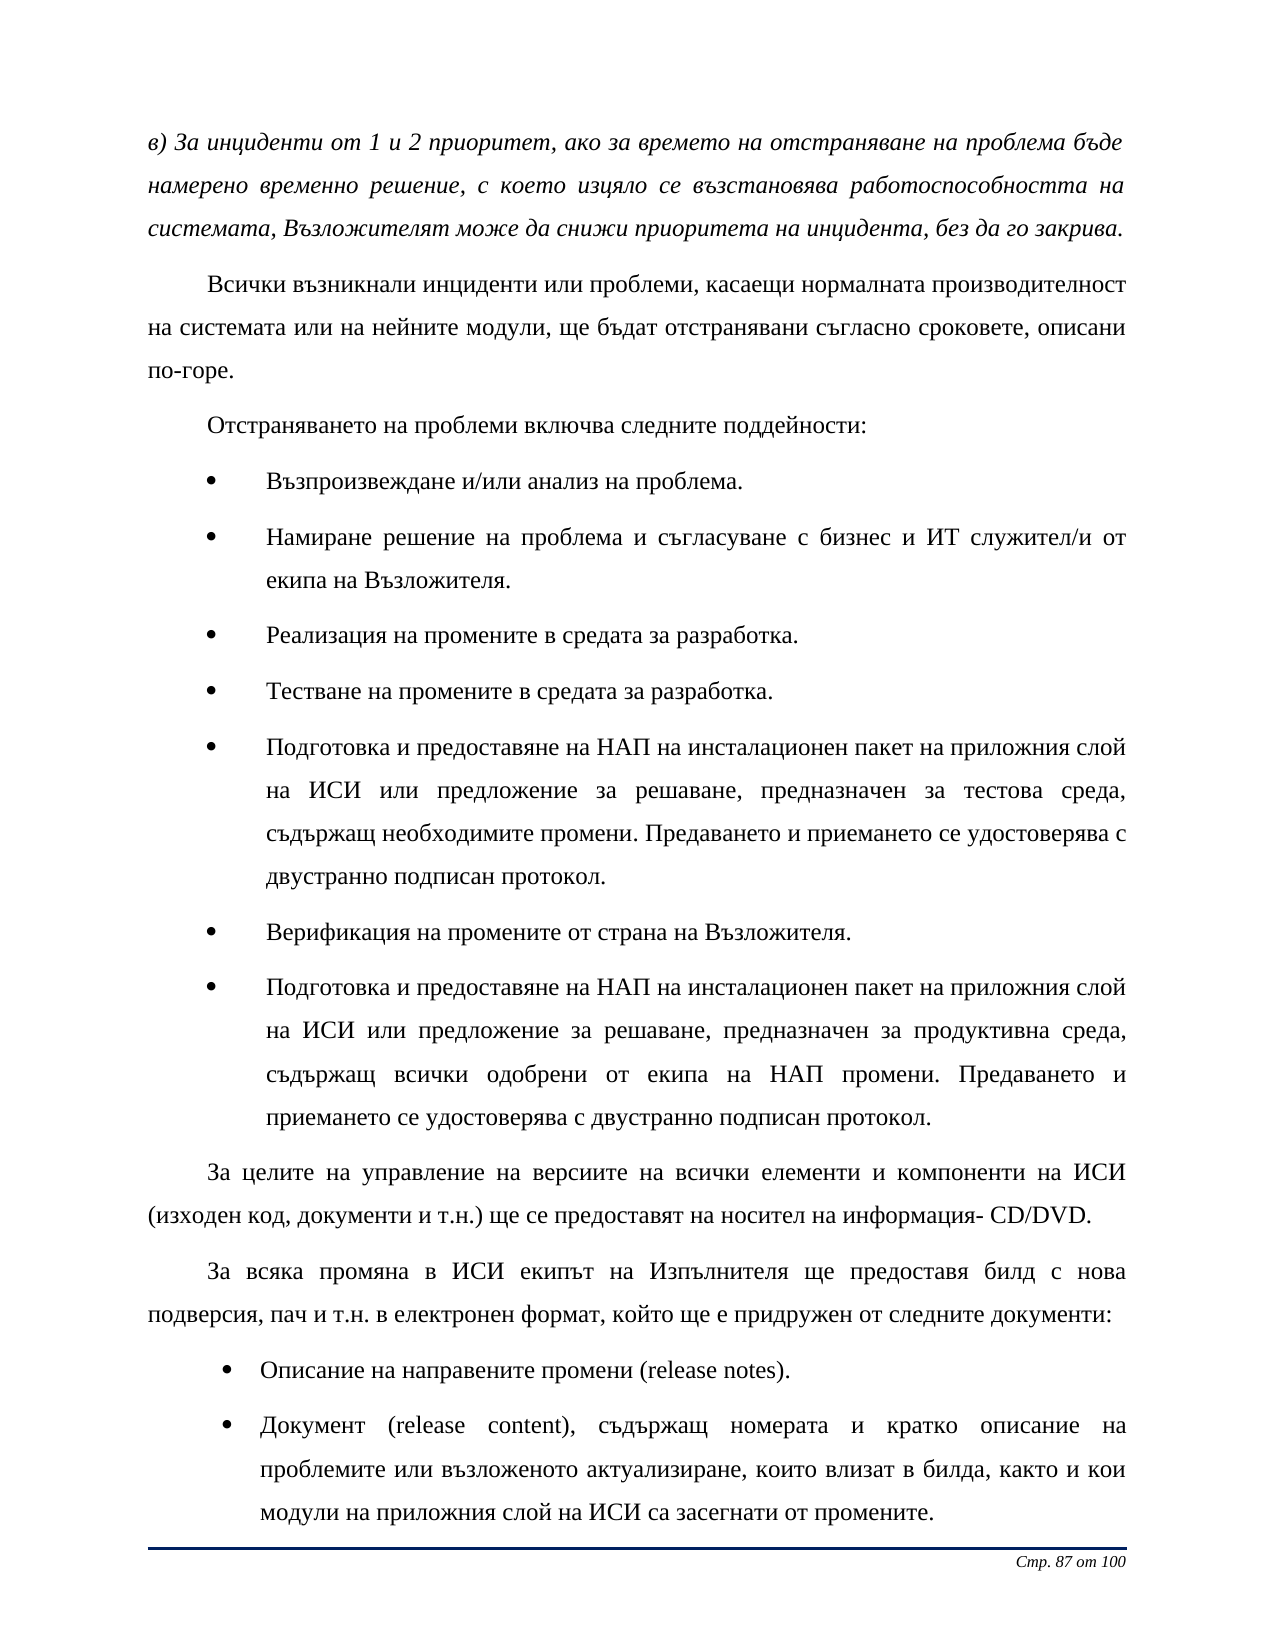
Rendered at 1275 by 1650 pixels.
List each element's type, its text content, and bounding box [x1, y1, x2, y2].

list Описание на направените промени (release notes). [223, 1355, 1127, 1384]
text За всяка промяна в ИСИ екипът на Изпълнителя ще предоставя билд с нова подверсия, пач и т.н. в електронен формат, който ще е придружен от следните документи: [148, 1256, 1127, 1328]
list Тестване на промените в средата за разработка. [207, 676, 1127, 705]
list Намиране решение на проблема и съгласуване с бизнес и ИТ служител/и от екипа на Възложителя. [207, 522, 1127, 594]
text в) За инциденти от 1 и 2 приоритет, ако за времето на отстраняване на проблема бъде намерено временно решение, с което изцяло се възстановява работоспособността на системата, Възложителят може да снижи приоритета на инцидента, без да го закрива. [148, 127, 1127, 242]
list Възпроизвеждане и/или анализ на проблема. [207, 466, 1127, 495]
list Подготовка и предоставяне на НАП на инсталационен пакет на приложния слой на ИСИ или предложение за решаване, предназначен за тестова среда, съдържащ необходимите промени. Предаването и приемането се удостоверява с двустранно подписан протокол. [207, 732, 1127, 890]
text Отстраняването на проблеми включва следните поддейности: [148, 411, 1127, 439]
list Документ (release content), съдържащ номерата и кратко описание на проблемите или възложеното актуализиране, които влизат в билда, както и кои модули на приложния слой на ИСИ са засегнати от промените. [223, 1411, 1127, 1526]
list Реализация на промените в средата за разработка. [207, 621, 1127, 649]
text Всички възникнали инциденти или проблеми, касаещи нормалната производителност на системата или на нейните модули, ще бъдат отстранявани съгласно сроковете, описани по-горе. [148, 269, 1127, 384]
list Верификация на промените от страна на Възложителя. [207, 917, 1127, 946]
list Подготовка и предоставяне на НАП на инсталационен пакет на приложния слой на ИСИ или предложение за решаване, предназначен за продуктивна среда, съдържащ всички одобрени от екипа на НАП промени. Предаването и приемането се удостоверява с двустранно подписан протокол. [207, 972, 1127, 1131]
text За целите на управление на версиите на всички елементи и компоненти на ИСИ (изходен код, документи и т.н.) ще се предоставят на носител на информация- CD/DVD. [148, 1157, 1127, 1229]
